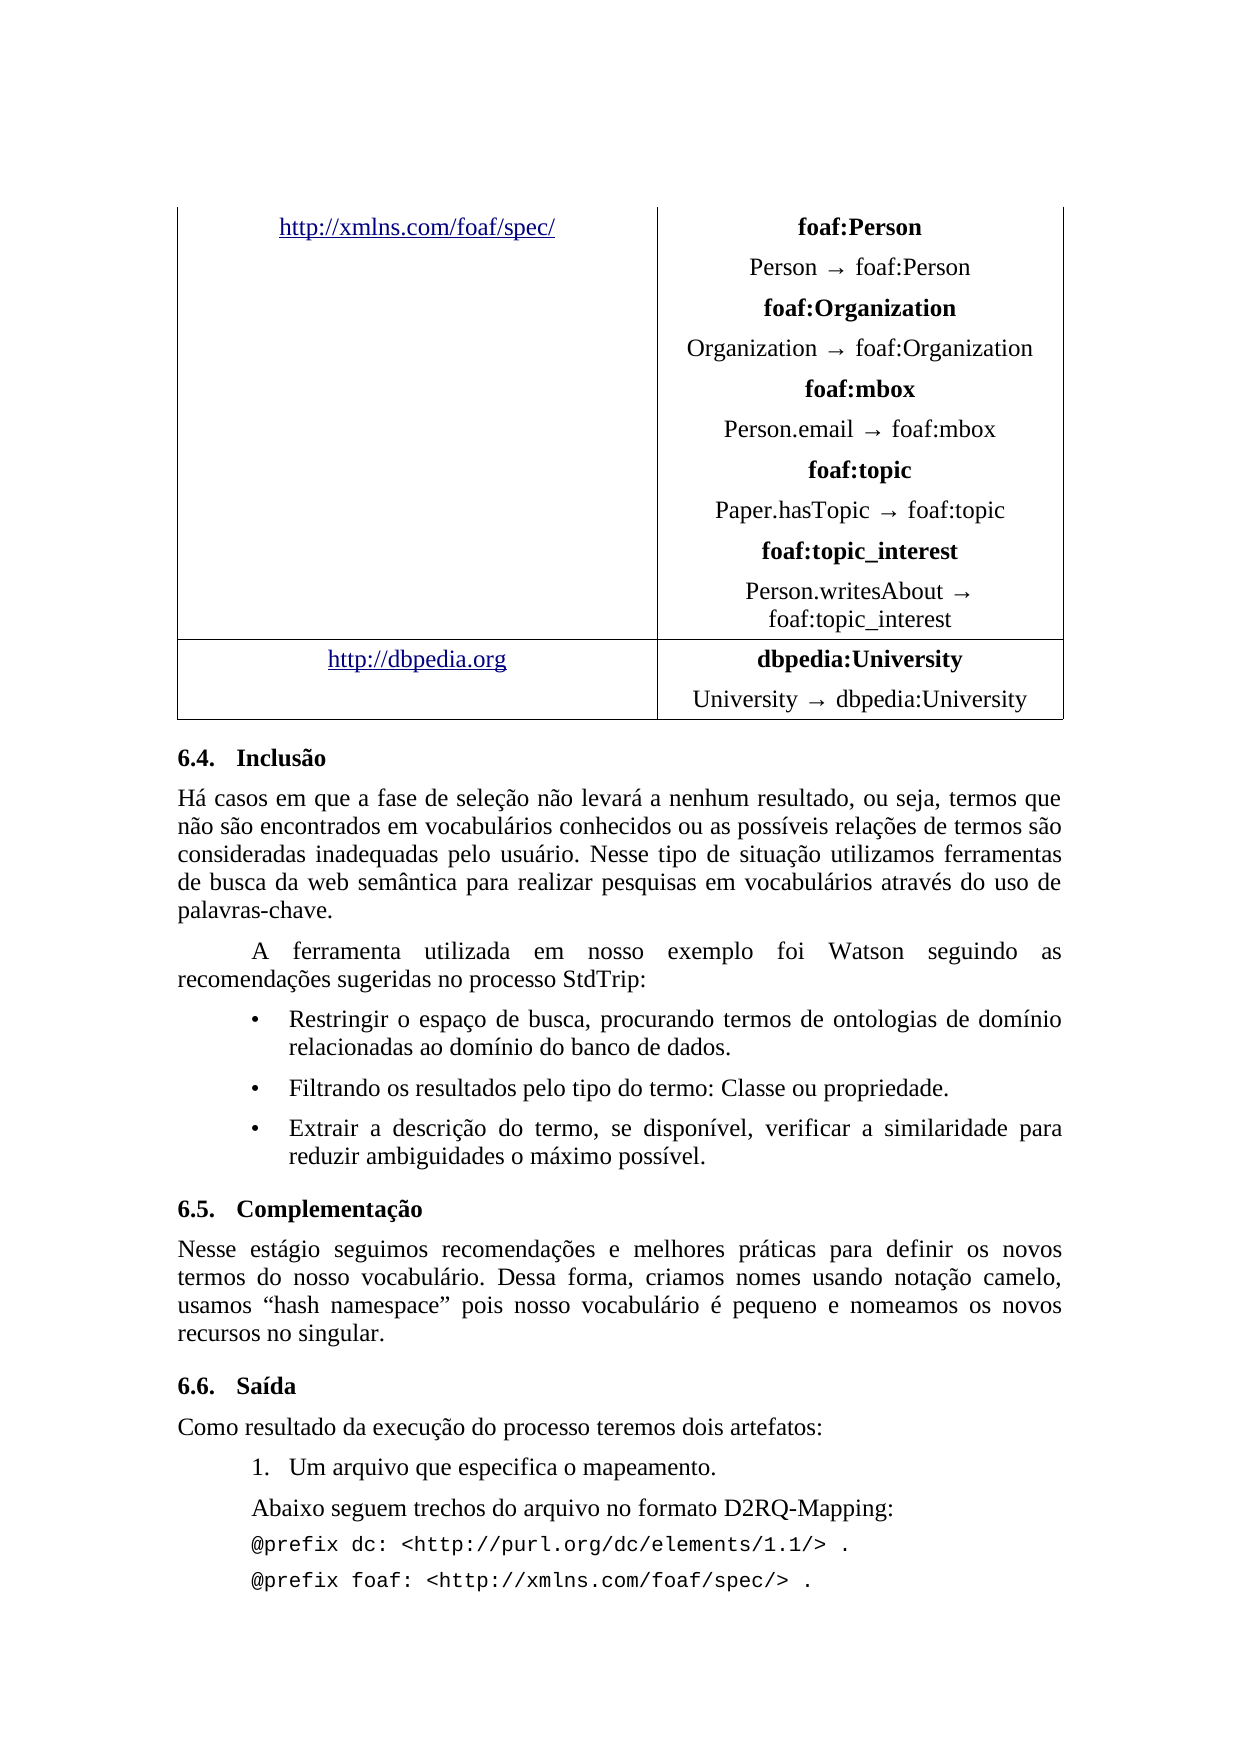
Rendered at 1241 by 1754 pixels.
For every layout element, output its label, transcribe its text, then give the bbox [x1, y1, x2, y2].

title Saída [177, 1372, 1063, 1400]
list Restringir o espaço de busca, procurando termos de ontologias de domínio relacionadas ao domínio do banco de dados. [251, 1005, 1063, 1061]
table_cell http://dbpedia.org [178, 640, 657, 719]
list Filtrando os resultados pelo tipo do termo: Classe ou propriedade. [251, 1074, 1063, 1102]
table_cell http://xmlns.com/foaf/spec/ [178, 207, 657, 639]
table_cell foaf:Person Person → foaf:Person foaf:Organization Organization → foaf:Organization foaf:mbox Person.email → foaf:mbox foaf:topic Paper.hasTopic → foaf:topic foaf:topic_interest Person.writesAbout → foaf:topic_interest [658, 207, 1063, 639]
table_cell dbpedia:University University → dbpedia:University [658, 640, 1063, 719]
text @prefix dc: <http://purl.org/dc/elements/1.1/> . [177, 1534, 1063, 1558]
list Extrair a descrição do termo, se disponível, verificar a similaridade para reduzir ambiguidades o máximo possível. [251, 1114, 1063, 1170]
list Um arquivo que especifica o mapeamento. [251, 1453, 1063, 1481]
title Inclusão [177, 744, 1063, 772]
text Como resultado da execução do processo teremos dois artefatos: [177, 1413, 1063, 1441]
text Nesse estágio seguimos recomendações e melhores práticas para definir os novos termos do nosso vocabulário. Dessa forma, criamos nomes usando notação camelo, usamos “hash namespace” pois nosso vocabulário é pequeno e nomeamos os novos recursos no singular. [177, 1235, 1063, 1347]
text Abaixo seguem trechos do arquivo no formato D2RQ-Mapping: [177, 1493, 1063, 1521]
text A ferramenta utilizada em nosso exemplo foi Watson seguindo as recomendações sugeridas no processo StdTrip: [177, 937, 1063, 993]
title Complementação [177, 1195, 1063, 1223]
text Há casos em que a fase de seleção não levará a nenhum resultado, ou seja, termos que não são encontrados em vocabulários conhecidos ou as possíveis relações de termos são consideradas inadequadas pelo usuário. Nesse tipo de situação utilizamos ferramentas de busca da web semântica para realizar pesquisas em vocabulários através do uso de palavras-chave. [177, 784, 1063, 924]
text @prefix foaf: <http://xmlns.com/foaf/spec/> . [177, 1570, 1063, 1594]
